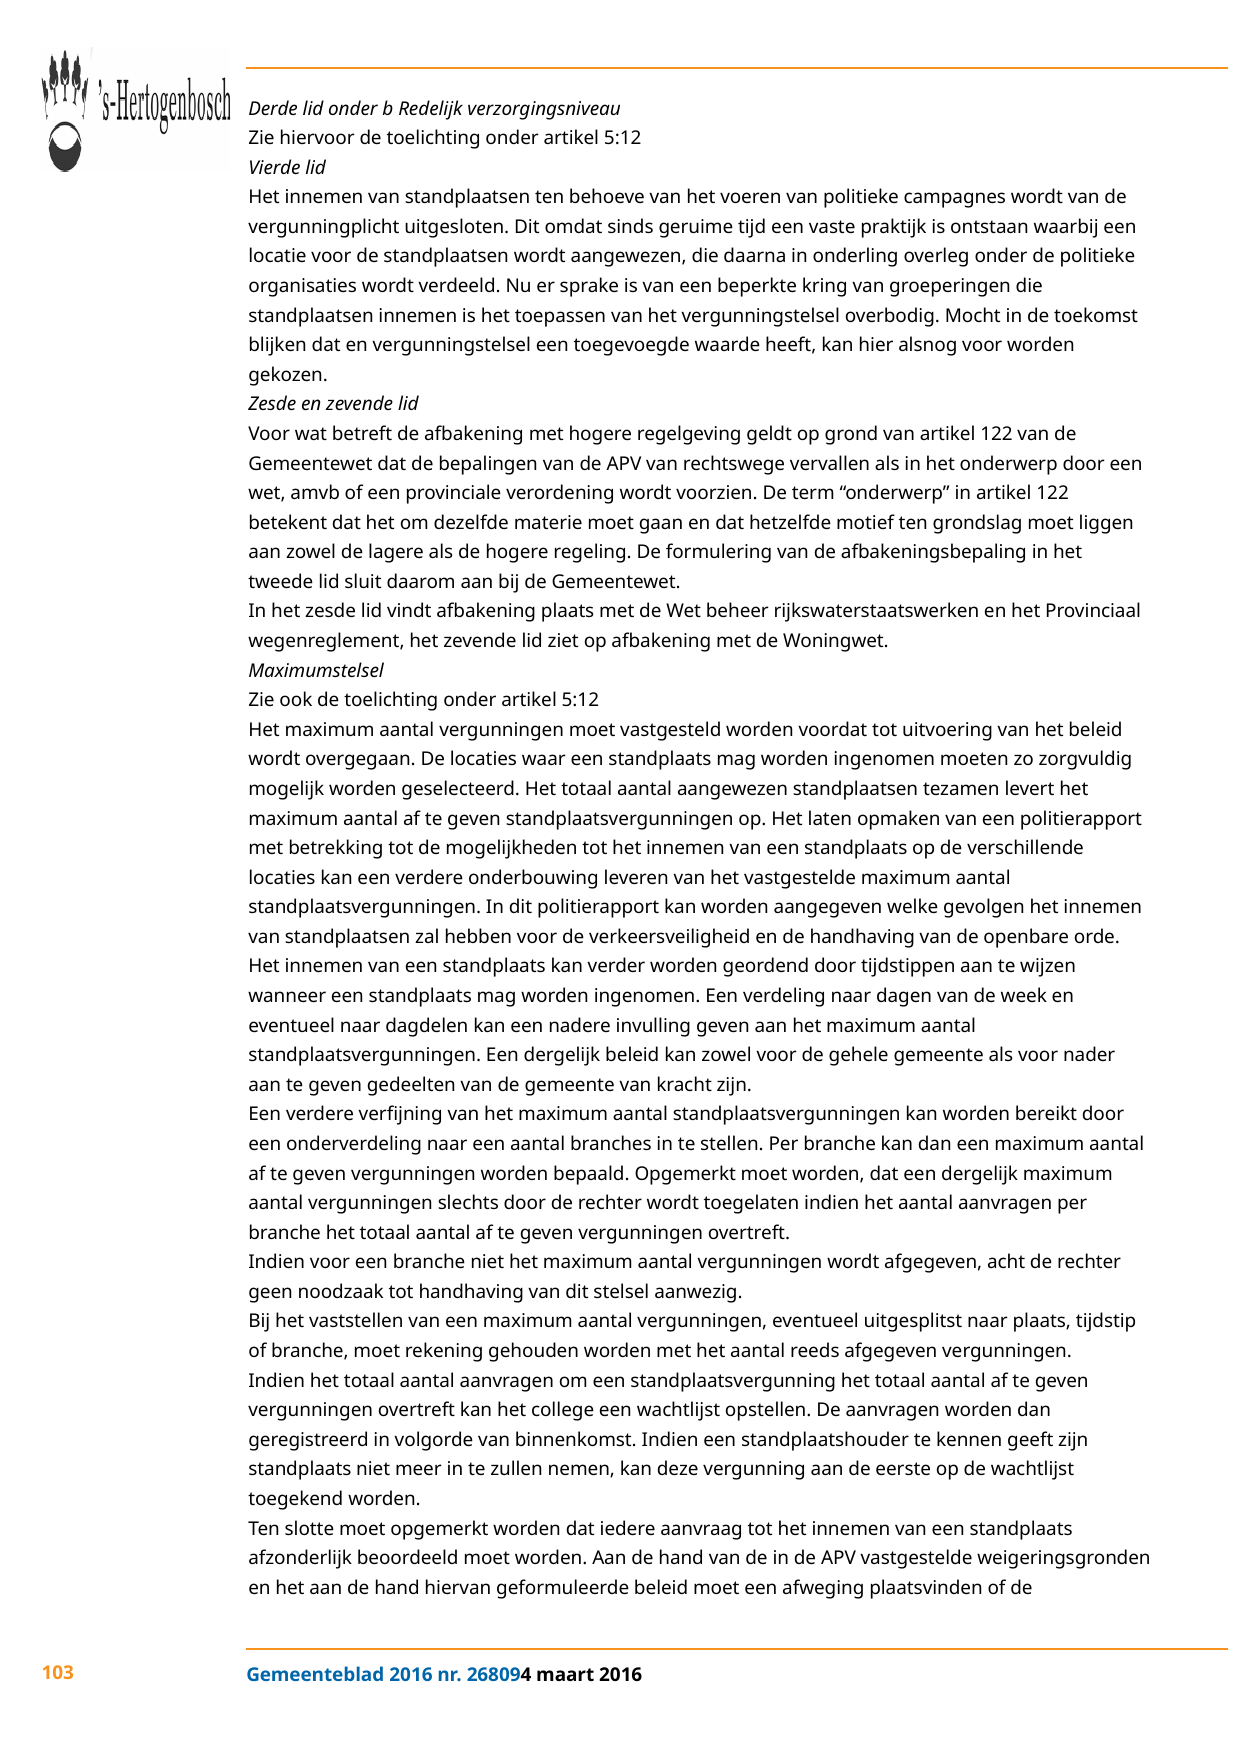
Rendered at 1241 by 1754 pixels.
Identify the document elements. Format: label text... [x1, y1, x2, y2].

text Vierde lid [248, 154, 1152, 180]
text Indien voor een branche niet het maximum aantal vergunningen wordt afgegeven, acht de rechter geen noodzaak tot handhaving van dit stelsel aanwezig. [248, 1248, 1152, 1304]
text Voor wat betreft de afbakening met hogere regelgeving geldt op grond van artikel 122 van de Gemeentewet dat de bepalingen van de APV van rechtswege vervallen als in het onderwerp door een wet, amvb of een provinciale verordening wordt voorzien. De term “onderwerp” in artikel 122 betekent dat het om dezelfde materie moet gaan en dat hetzelfde motief ten grondslag moet liggen aan zowel de lagere als de hogere regeling. De formulering van de afbakeningsbepaling in het tweede lid sluit daarom aan bij de Gemeentewet. [248, 420, 1152, 594]
text Zesde en zevende lid [248, 391, 1152, 416]
text Het innemen van standplaatsen ten behoeve van het voeren van politieke campagnes wordt van de vergunningplicht uitgesloten. Dit omdat sinds geruime tijd een vaste praktijk is ontstaan waarbij een locatie voor de standplaatsen wordt aangewezen, die daarna in onderling overleg onder de politieke organisaties wordt verdeeld. Nu er sprake is van een beperkte kring van groeperingen die standplaatsen innemen is het toepassen van het vergunningstelsel overbodig. Mocht in de toekomst blijken dat en vergunningstelsel een toegevoegde waarde heeft, kan hier alsnog voor worden gekozen. [248, 183, 1152, 387]
text Zie ook de toelichting onder artikel 5:12 [248, 686, 1152, 712]
text Het maximum aantal vergunningen moet vastgesteld worden voordat tot uitvoering van het beleid wordt overgegaan. De locaties waar een standplaats mag worden ingenomen moeten zo zorgvuldig mogelijk worden geselecteerd. Het totaal aantal aangewezen standplaatsen tezamen levert het maximum aantal af te geven standplaatsvergunningen op. Het laten opmaken van een politierapport met betrekking tot de mogelijkheden tot het innemen van een standplaats op de verschillende locaties kan een verdere onderbouwing leveren van het vastgestelde maximum aantal standplaatsvergunningen. In dit politierapport kan worden aangegeven welke gevolgen het innemen van standplaatsen zal hebben voor de verkeersveiligheid en de handhaving van de openbare orde. [248, 716, 1152, 949]
text In het zesde lid vindt afbakening plaats met de Wet beheer rijkswaterstaatswerken en het Provinciaal wegenreglement, het zevende lid ziet op afbakening met de Woningwet. [248, 598, 1152, 653]
text Ten slotte moet opgemerkt worden dat iedere aanvraag tot het innemen van een standplaats afzonderlijk beoordeeld moet worden. Aan de hand van de in de APV vastgestelde weigeringsgronden en het aan de hand hiervan geformuleerde beleid moet een afweging plaatsvinden of de [248, 1515, 1152, 1600]
text Het innemen van een standplaats kan verder worden geordend door tijdstippen aan te wijzen wanneer een standplaats mag worden ingenomen. Een verdeling naar dagen van de week en eventueel naar dagdelen kan een nadere invulling geven aan het maximum aantal standplaatsvergunningen. Een dergelijk beleid kan zowel voor de gehele gemeente als voor nader aan te geven gedeelten van de gemeente van kracht zijn. [248, 953, 1152, 1097]
text Bij het vaststellen van een maximum aantal vergunningen, eventueel uitgesplitst naar plaats, tijdstip of branche, moet rekening gehouden worden met het aantal reeds afgegeven vergunningen. [248, 1308, 1152, 1363]
text Maximumstelsel [248, 657, 1152, 683]
picture [41, 47, 231, 172]
text Derde lid onder b Redelijk verzorgingsniveau [248, 95, 1152, 121]
text Indien het totaal aantal aanvragen om een standplaatsvergunning het totaal aantal af te geven vergunningen overtreft kan het college een wachtlijst opstellen. De aanvragen worden dan geregistreerd in volgorde van binnenkomst. Indien een standplaatshouder te kennen geeft zijn standplaats niet meer in te zullen nemen, kan deze vergunning aan de eerste op de wachtlijst toegekend worden. [248, 1367, 1152, 1511]
text Een verdere verfijning van het maximum aantal standplaatsvergunningen kan worden bereikt door een onderverdeling naar een aantal branches in te stellen. Per branche kan dan een maximum aantal af te geven vergunningen worden bepaald. Opgemerkt moet worden, dat een dergelijk maximum aantal vergunningen slechts door de rechter wordt toegelaten indien het aantal aanvragen per branche het totaal aantal af te geven vergunningen overtreft. [248, 1101, 1152, 1245]
text Zie hiervoor de toelichting onder artikel 5:12 [248, 124, 1152, 150]
